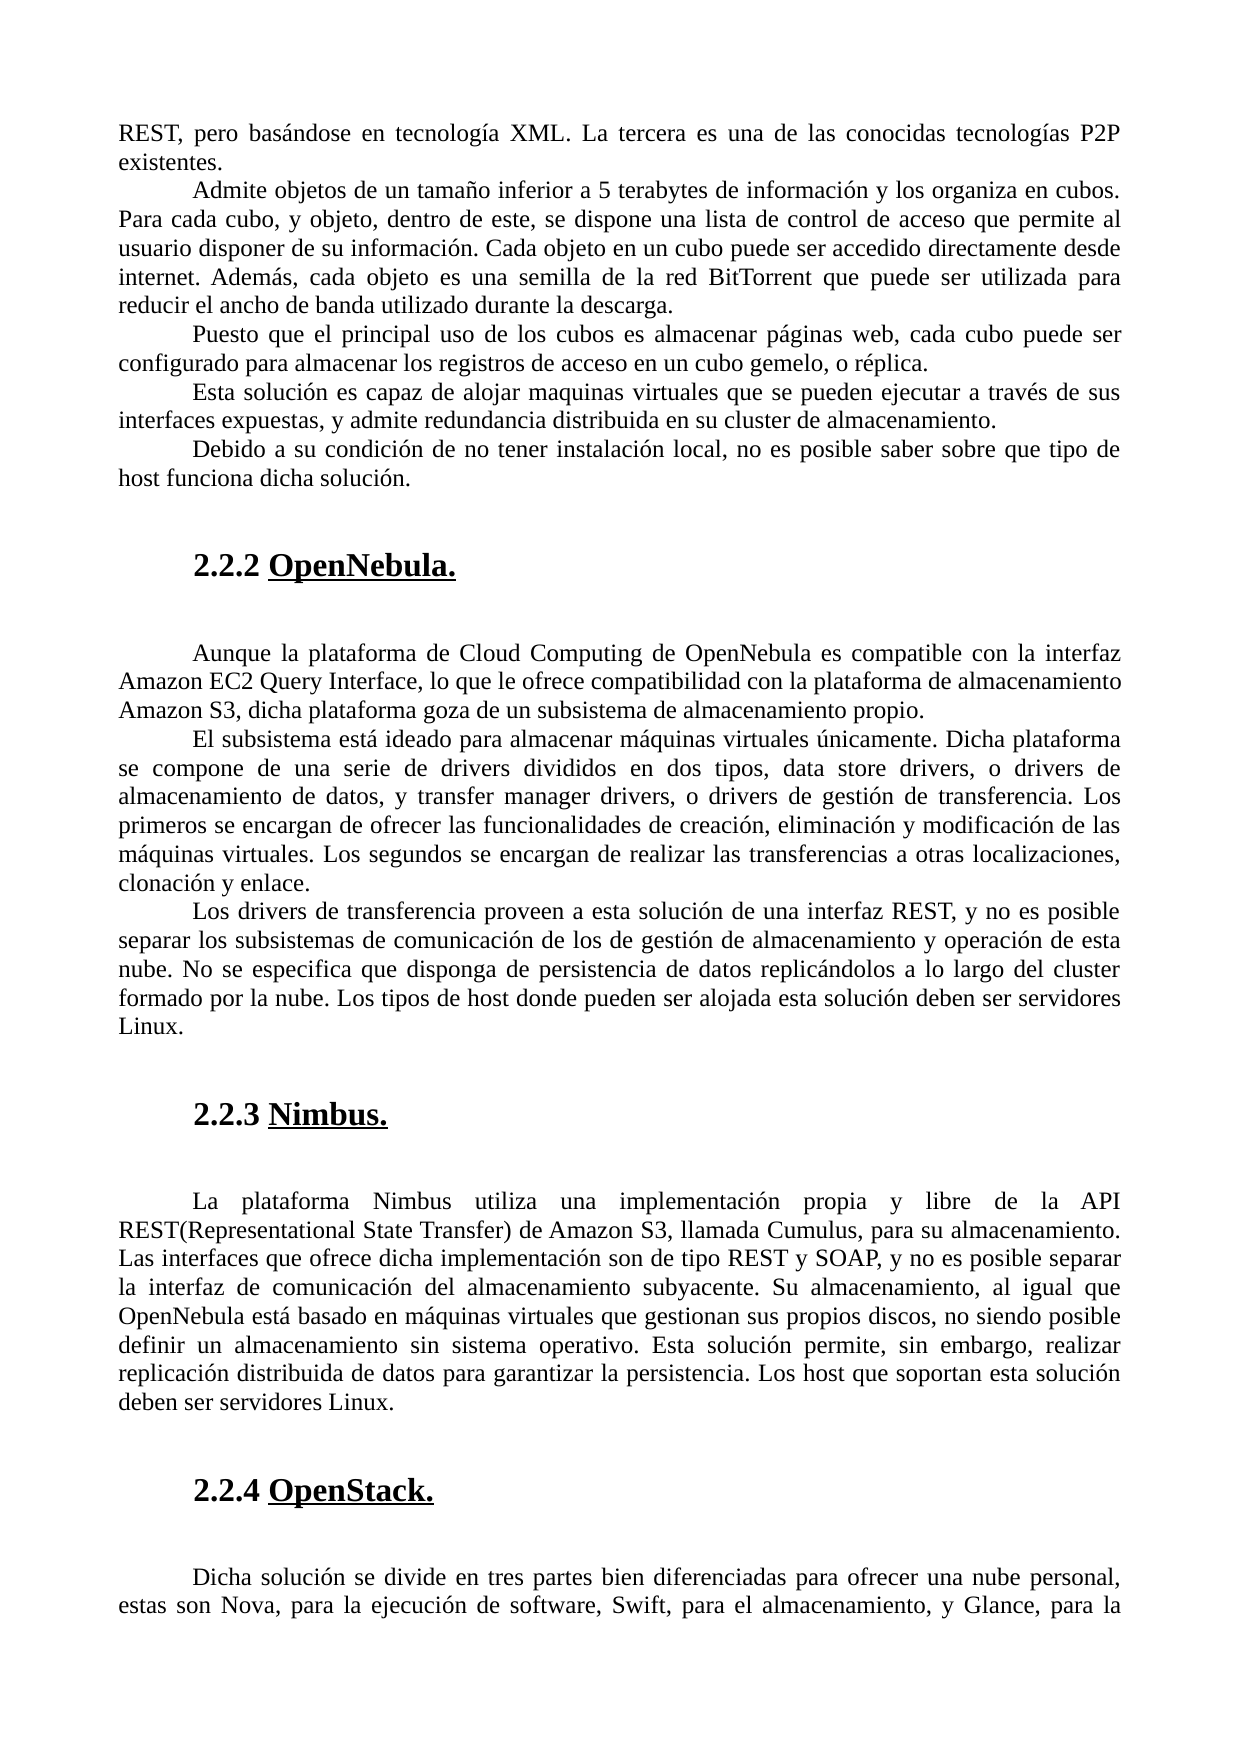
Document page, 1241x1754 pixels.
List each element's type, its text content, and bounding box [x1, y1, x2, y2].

subtitle OpenStack. [193, 1470, 1122, 1508]
text Dicha solución se divide en tres partes bien diferenciadas para ofrecer una nube personal, estas son Nova, para la ejecución de software, Swift, para el almacenamiento, y Glance, para la [118, 1562, 1122, 1619]
text Aunque la plataforma de Cloud Computing de OpenNebula es compatible con la interfaz Amazon EC2 Query Interface, lo que le ofrece compatibilidad con la plataforma de almacenamiento Amazon S3, dicha plataforma goza de un subsistema de almacenamiento propio. [118, 638, 1122, 724]
subtitle Nimbus. [193, 1094, 1122, 1132]
text La plataforma Nimbus utiliza una implementación propia y libre de la API REST(Representational State Transfer) de Amazon S3, llamada Cumulus, para su almacenamiento. Las interfaces que ofrece dicha implementación son de tipo REST y SOAP, y no es posible separar la interfaz de comunicación del almacenamiento subyacente. Su almacenamiento, al igual que OpenNebula está basado en máquinas virtuales que gestionan sus propios discos, no siendo posible definir un almacenamiento sin sistema operativo. Esta solución permite, sin embargo, realizar replicación distribuida de datos para garantizar la persistencia. Los host que soportan esta solución deben ser servidores Linux. [118, 1186, 1122, 1416]
text El subsistema está ideado para almacenar máquinas virtuales únicamente. Dicha plataforma se compone de una serie de drivers divididos en dos tipos, data store drivers, o drivers de almacenamiento de datos, y transfer manager drivers, o drivers de gestión de transferencia. Los primeros se encargan de ofrecer las funcionalidades de creación, eliminación y modificación de las máquinas virtuales. Los segundos se encargan de realizar las transferencias a otras localizaciones, clonación y enlace. [118, 724, 1122, 896]
text Admite objetos de un tamaño inferior a 5 terabytes de información y los organiza en cubos. Para cada cubo, y objeto, dentro de este, se dispone una lista de control de acceso que permite al usuario disponer de su información. Cada objeto en un cubo puede ser accedido directamente desde internet. Además, cada objeto es una semilla de la red BitTorrent que puede ser utilizada para reducir el ancho de banda utilizado durante la descarga. [118, 176, 1122, 319]
subtitle OpenNebula. [193, 546, 1122, 584]
text Puesto que el principal uso de los cubos es almacenar páginas web, cada cubo puede ser configurado para almacenar los registros de acceso en un cubo gemelo, o réplica. [118, 319, 1122, 377]
text Esta solución es capaz de alojar maquinas virtuales que se pueden ejecutar a través de sus interfaces expuestas, y admite redundancia distribuida en su cluster de almacenamiento. [118, 377, 1122, 434]
text Los drivers de transferencia proveen a esta solución de una interfaz REST, y no es posible separar los subsistemas de comunicación de los de gestión de almacenamiento y operación de esta nube. No se especifica que disponga de persistencia de datos replicándolos a lo largo del cluster formado por la nube. Los tipos de host donde pueden ser alojada esta solución deben ser servidores Linux. [118, 896, 1122, 1040]
text REST, pero basándose en tecnología XML. La tercera es una de las conocidas tecnologías P2P existentes. [118, 118, 1122, 176]
text Debido a su condición de no tener instalación local, no es posible saber sobre que tipo de host funciona dicha solución. [118, 434, 1122, 492]
